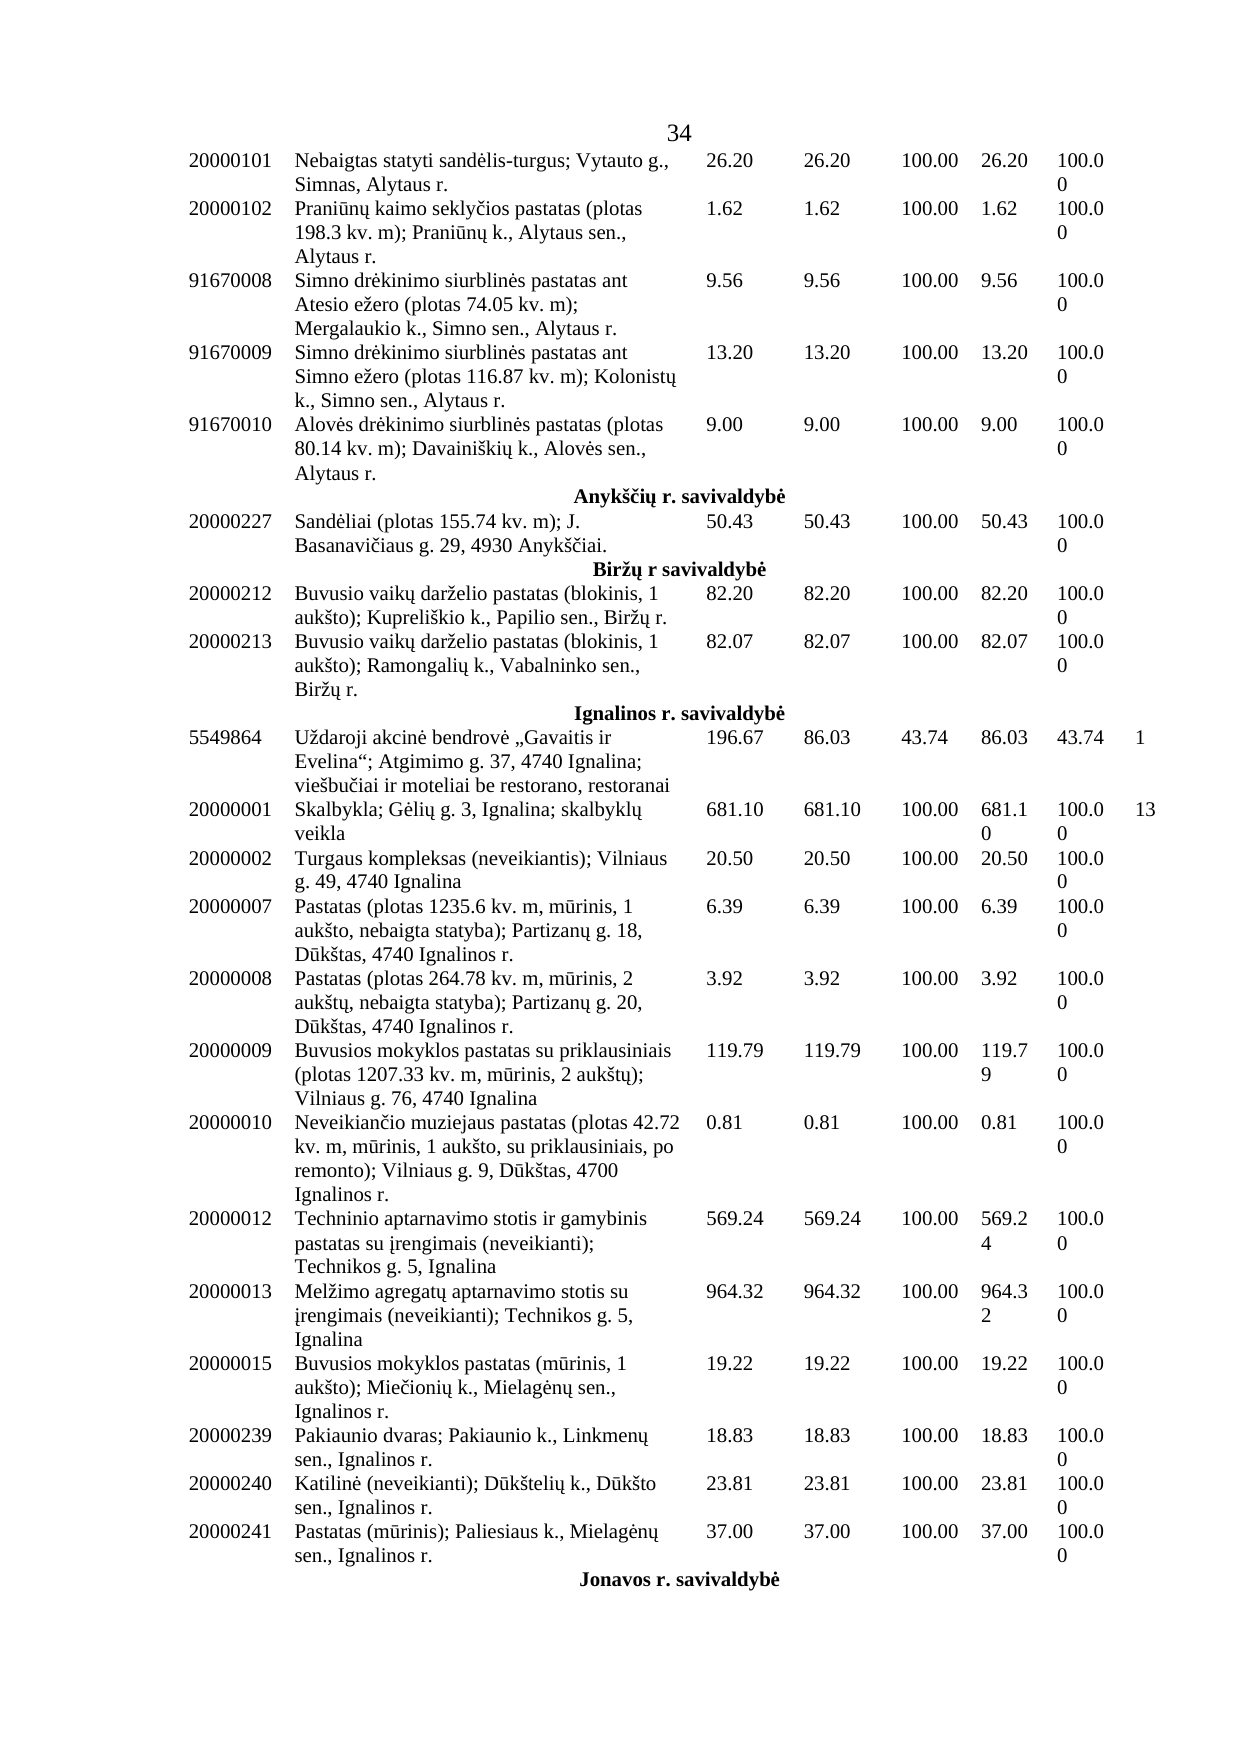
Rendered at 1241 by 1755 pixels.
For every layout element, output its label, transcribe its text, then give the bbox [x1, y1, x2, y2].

table_cell 82.20 [792, 581, 890, 629]
table_cell 18.83 [695, 1423, 792, 1471]
table_cell 13 [1124, 797, 1182, 845]
table_cell 100.00 [890, 1351, 969, 1423]
table_cell 100.00 [1046, 1471, 1123, 1519]
table_cell Uždaroji akcinė bendrovė „Gavaitis ir Evelina“; Atgimimo g. 37, 4740 Ignalina; viešbučiai ir moteliai be restorano, restoranai [283, 725, 695, 797]
table_cell [1124, 412, 1182, 484]
table_cell 82.07 [792, 629, 890, 701]
table_cell 82.07 [970, 629, 1046, 701]
table_cell 20000239 [177, 1423, 283, 1471]
table_cell Jonavos r. savivaldybė [177, 1567, 1182, 1591]
table_cell 100.00 [890, 1206, 969, 1278]
table_cell 100.00 [890, 1423, 969, 1471]
table_cell 13.20 [695, 340, 792, 412]
table_cell 100.00 [890, 966, 969, 1038]
table_cell 9.56 [970, 268, 1046, 340]
table_cell 9.56 [792, 268, 890, 340]
table_cell 100.00 [1046, 1038, 1123, 1110]
table_cell 100.00 [890, 1038, 969, 1110]
table_cell 50.43 [792, 509, 890, 557]
table_cell 86.03 [970, 725, 1046, 797]
table_cell Pastatas (mūrinis); Paliesiaus k., Mielagėnų sen., Ignalinos r. [283, 1519, 695, 1567]
table_cell 9.00 [970, 412, 1046, 484]
table_cell 18.83 [792, 1423, 890, 1471]
table_cell [1124, 581, 1182, 629]
table_cell [1124, 845, 1182, 893]
table_cell 1.62 [792, 196, 890, 268]
table_cell Techninio aptarnavimo stotis ir gamybinis pastatas su įrengimais (neveikianti); Technikos g. 5, Ignalina [283, 1206, 695, 1278]
table_cell [1124, 894, 1182, 966]
table_cell 100.00 [1046, 966, 1123, 1038]
table_cell 91670009 [177, 340, 283, 412]
table_cell 100.00 [890, 1279, 969, 1351]
table_cell 19.22 [695, 1351, 792, 1423]
table_cell Nebaigtas statyti sandėlis-turgus; Vytauto g., Simnas, Alytaus r. [283, 148, 695, 196]
table_cell 3.92 [792, 966, 890, 1038]
table_cell 91670008 [177, 268, 283, 340]
table_cell 100.00 [1046, 268, 1123, 340]
table_cell [1124, 1038, 1182, 1110]
table_cell 20.50 [695, 845, 792, 893]
table_cell 20000007 [177, 894, 283, 966]
table_cell [1124, 1351, 1182, 1423]
table_cell 681.10 [695, 797, 792, 845]
table_cell [1124, 268, 1182, 340]
table_cell 100.00 [1046, 1519, 1123, 1567]
table_cell 100.00 [1046, 1206, 1123, 1278]
table_cell [1124, 148, 1182, 196]
table_cell 6.39 [792, 894, 890, 966]
table_cell 50.43 [695, 509, 792, 557]
table_cell [1124, 1279, 1182, 1351]
table_cell [1124, 629, 1182, 701]
table_cell 82.20 [970, 581, 1046, 629]
table_cell 20000102 [177, 196, 283, 268]
table_cell 9.56 [695, 268, 792, 340]
table_cell 37.00 [970, 1519, 1046, 1567]
table_cell 100.00 [1046, 894, 1123, 966]
table_cell 20000213 [177, 629, 283, 701]
table_cell 86.03 [792, 725, 890, 797]
table_cell 100.00 [1046, 340, 1123, 412]
table_cell 100.00 [890, 412, 969, 484]
table_cell 13.20 [970, 340, 1046, 412]
table_cell 43.74 [1046, 725, 1123, 797]
table_cell 3.92 [695, 966, 792, 1038]
table_cell Buvusio vaikų darželio pastatas (blokinis, 1 aukšto); Kupreliškio k., Papilio sen., Biržų r. [283, 581, 695, 629]
table_cell Simno drėkinimo siurblinės pastatas ant Simno ežero (plotas 116.87 kv. m); Kolonistų k., Simno sen., Alytaus r. [283, 340, 695, 412]
table_cell 19.22 [970, 1351, 1046, 1423]
table_cell 100.00 [890, 268, 969, 340]
table_cell [1124, 1206, 1182, 1278]
table_cell 26.20 [695, 148, 792, 196]
table_cell 100.00 [890, 581, 969, 629]
table_cell 0.81 [792, 1110, 890, 1206]
table_cell 19.22 [792, 1351, 890, 1423]
table_cell [1124, 1471, 1182, 1519]
table_cell 100.00 [890, 340, 969, 412]
table_cell 23.81 [792, 1471, 890, 1519]
table_cell 20000240 [177, 1471, 283, 1519]
table_cell 100.00 [1046, 1351, 1123, 1423]
table_cell Simno drėkinimo siurblinės pastatas ant Atesio ežero (plotas 74.05 kv. m); Mergalaukio k., Simno sen., Alytaus r. [283, 268, 695, 340]
table_cell Alovės drėkinimo siurblinės pastatas (plotas 80.14 kv. m); Davainiškių k., Alovės sen., Alytaus r. [283, 412, 695, 484]
table_cell 569.24 [695, 1206, 792, 1278]
table_cell Buvusios mokyklos pastatas su priklausiniais (plotas 1207.33 kv. m, mūrinis, 2 aukštų); Vilniaus g. 76, 4740 Ignalina [283, 1038, 695, 1110]
table_cell 20000001 [177, 797, 283, 845]
table_cell 100.00 [890, 1519, 969, 1567]
table_cell 3.92 [970, 966, 1046, 1038]
table_cell 196.67 [695, 725, 792, 797]
table_cell Neveikiančio muziejaus pastatas (plotas 42.72 kv. m, mūrinis, 1 aukšto, su priklausiniais, po remonto); Vilniaus g. 9, Dūkštas, 4700 Ignalinos r. [283, 1110, 695, 1206]
table_cell 100.00 [890, 845, 969, 893]
table_cell 119.79 [792, 1038, 890, 1110]
table_cell 119.79 [970, 1038, 1046, 1110]
table_cell 20000015 [177, 1351, 283, 1423]
table_cell 43.74 [890, 725, 969, 797]
table_cell 100.00 [1046, 629, 1123, 701]
table_cell 37.00 [695, 1519, 792, 1567]
table_cell Melžimo agregatų aptarnavimo stotis su įrengimais (neveikianti); Technikos g. 5, Ignalina [283, 1279, 695, 1351]
table_cell 100.00 [1046, 196, 1123, 268]
table_cell Praniūnų kaimo seklyčios pastatas (plotas 198.3 kv. m); Praniūnų k., Alytaus sen., Alytaus r. [283, 196, 695, 268]
table_cell 26.20 [792, 148, 890, 196]
table_cell 1.62 [695, 196, 792, 268]
table_cell 91670010 [177, 412, 283, 484]
table_cell 23.81 [695, 1471, 792, 1519]
table_cell Pakiaunio dvaras; Pakiaunio k., Linkmenų sen., Ignalinos r. [283, 1423, 695, 1471]
table_cell 23.81 [970, 1471, 1046, 1519]
table_cell 100.00 [890, 894, 969, 966]
table_cell Pastatas (plotas 264.78 kv. m, mūrinis, 2 aukštų, nebaigta statyba); Partizanų g. 20, Dūkštas, 4740 Ignalinos r. [283, 966, 695, 1038]
table_cell 82.07 [695, 629, 792, 701]
table_cell 964.32 [970, 1279, 1046, 1351]
table_cell Buvusio vaikų darželio pastatas (blokinis, 1 aukšto); Ramongalių k., Vabalninko sen., Biržų r. [283, 629, 695, 701]
table_cell Ignalinos r. savivaldybė [177, 701, 1182, 725]
table_cell 9.00 [792, 412, 890, 484]
table_cell 100.00 [1046, 1110, 1123, 1206]
table_cell [1124, 1519, 1182, 1567]
table_cell 20000010 [177, 1110, 283, 1206]
table_cell 20000101 [177, 148, 283, 196]
table_cell 5549864 [177, 725, 283, 797]
table_cell 119.79 [695, 1038, 792, 1110]
table_cell 100.00 [1046, 509, 1123, 557]
table_cell 9.00 [695, 412, 792, 484]
table_cell 13.20 [792, 340, 890, 412]
table_cell 100.00 [890, 629, 969, 701]
table_cell 26.20 [970, 148, 1046, 196]
table_cell 100.00 [1046, 412, 1123, 484]
table_cell 569.24 [970, 1206, 1046, 1278]
table_cell Katilinė (neveikianti); Dūkštelių k., Dūkšto sen., Ignalinos r. [283, 1471, 695, 1519]
table_cell 964.32 [695, 1279, 792, 1351]
table_cell 20000212 [177, 581, 283, 629]
table_cell 20.50 [970, 845, 1046, 893]
table_cell 100.00 [890, 797, 969, 845]
table_cell Buvusios mokyklos pastatas (mūrinis, 1 aukšto); Miečionių k., Mielagėnų sen., Ignalinos r. [283, 1351, 695, 1423]
table_cell 964.32 [792, 1279, 890, 1351]
table_cell [1124, 966, 1182, 1038]
table_cell 100.00 [1046, 1423, 1123, 1471]
table_cell 20000012 [177, 1206, 283, 1278]
table_cell 20000013 [177, 1279, 283, 1351]
table_cell 18.83 [970, 1423, 1046, 1471]
table_cell Sandėliai (plotas 155.74 kv. m); J. Basanavičiaus g. 29, 4930 Anykščiai. [283, 509, 695, 557]
table_cell 100.00 [1046, 845, 1123, 893]
table_cell [1124, 340, 1182, 412]
table_cell Anykščių r. savivaldybė [177, 485, 1182, 508]
table_cell 20000002 [177, 845, 283, 893]
table_cell 100.00 [1046, 797, 1123, 845]
table_cell [1124, 509, 1182, 557]
table_cell 100.00 [890, 509, 969, 557]
table_cell 100.00 [1046, 581, 1123, 629]
table_cell 0.81 [695, 1110, 792, 1206]
table_cell 0.81 [970, 1110, 1046, 1206]
table_cell 6.39 [695, 894, 792, 966]
table_cell Turgaus kompleksas (neveikiantis); Vilniaus g. 49, 4740 Ignalina [283, 845, 695, 893]
table_cell Biržų r savivaldybė [177, 557, 1182, 581]
table_cell 681.10 [792, 797, 890, 845]
table_cell 681.10 [970, 797, 1046, 845]
table_cell [1124, 1110, 1182, 1206]
table_cell 1.62 [970, 196, 1046, 268]
table_cell 100.00 [890, 1471, 969, 1519]
table_cell 20000227 [177, 509, 283, 557]
table_cell [1124, 196, 1182, 268]
table_cell [1124, 1423, 1182, 1471]
table_cell 20.50 [792, 845, 890, 893]
table_cell 6.39 [970, 894, 1046, 966]
table_cell Pastatas (plotas 1235.6 kv. m, mūrinis, 1 aukšto, nebaigta statyba); Partizanų g. 18, Dūkštas, 4740 Ignalinos r. [283, 894, 695, 966]
table_cell 50.43 [970, 509, 1046, 557]
table_cell 20000009 [177, 1038, 283, 1110]
table_cell 100.00 [890, 196, 969, 268]
table_cell 100.00 [1046, 148, 1123, 196]
table_cell 100.00 [890, 148, 969, 196]
table_cell 20000241 [177, 1519, 283, 1567]
table_cell Skalbykla; Gėlių g. 3, Ignalina; skalbyklų veikla [283, 797, 695, 845]
table_cell 37.00 [792, 1519, 890, 1567]
table_cell 1 [1124, 725, 1182, 797]
table_cell 82.20 [695, 581, 792, 629]
table_cell 20000008 [177, 966, 283, 1038]
table_cell 569.24 [792, 1206, 890, 1278]
table_cell 100.00 [890, 1110, 969, 1206]
table_cell 100.00 [1046, 1279, 1123, 1351]
